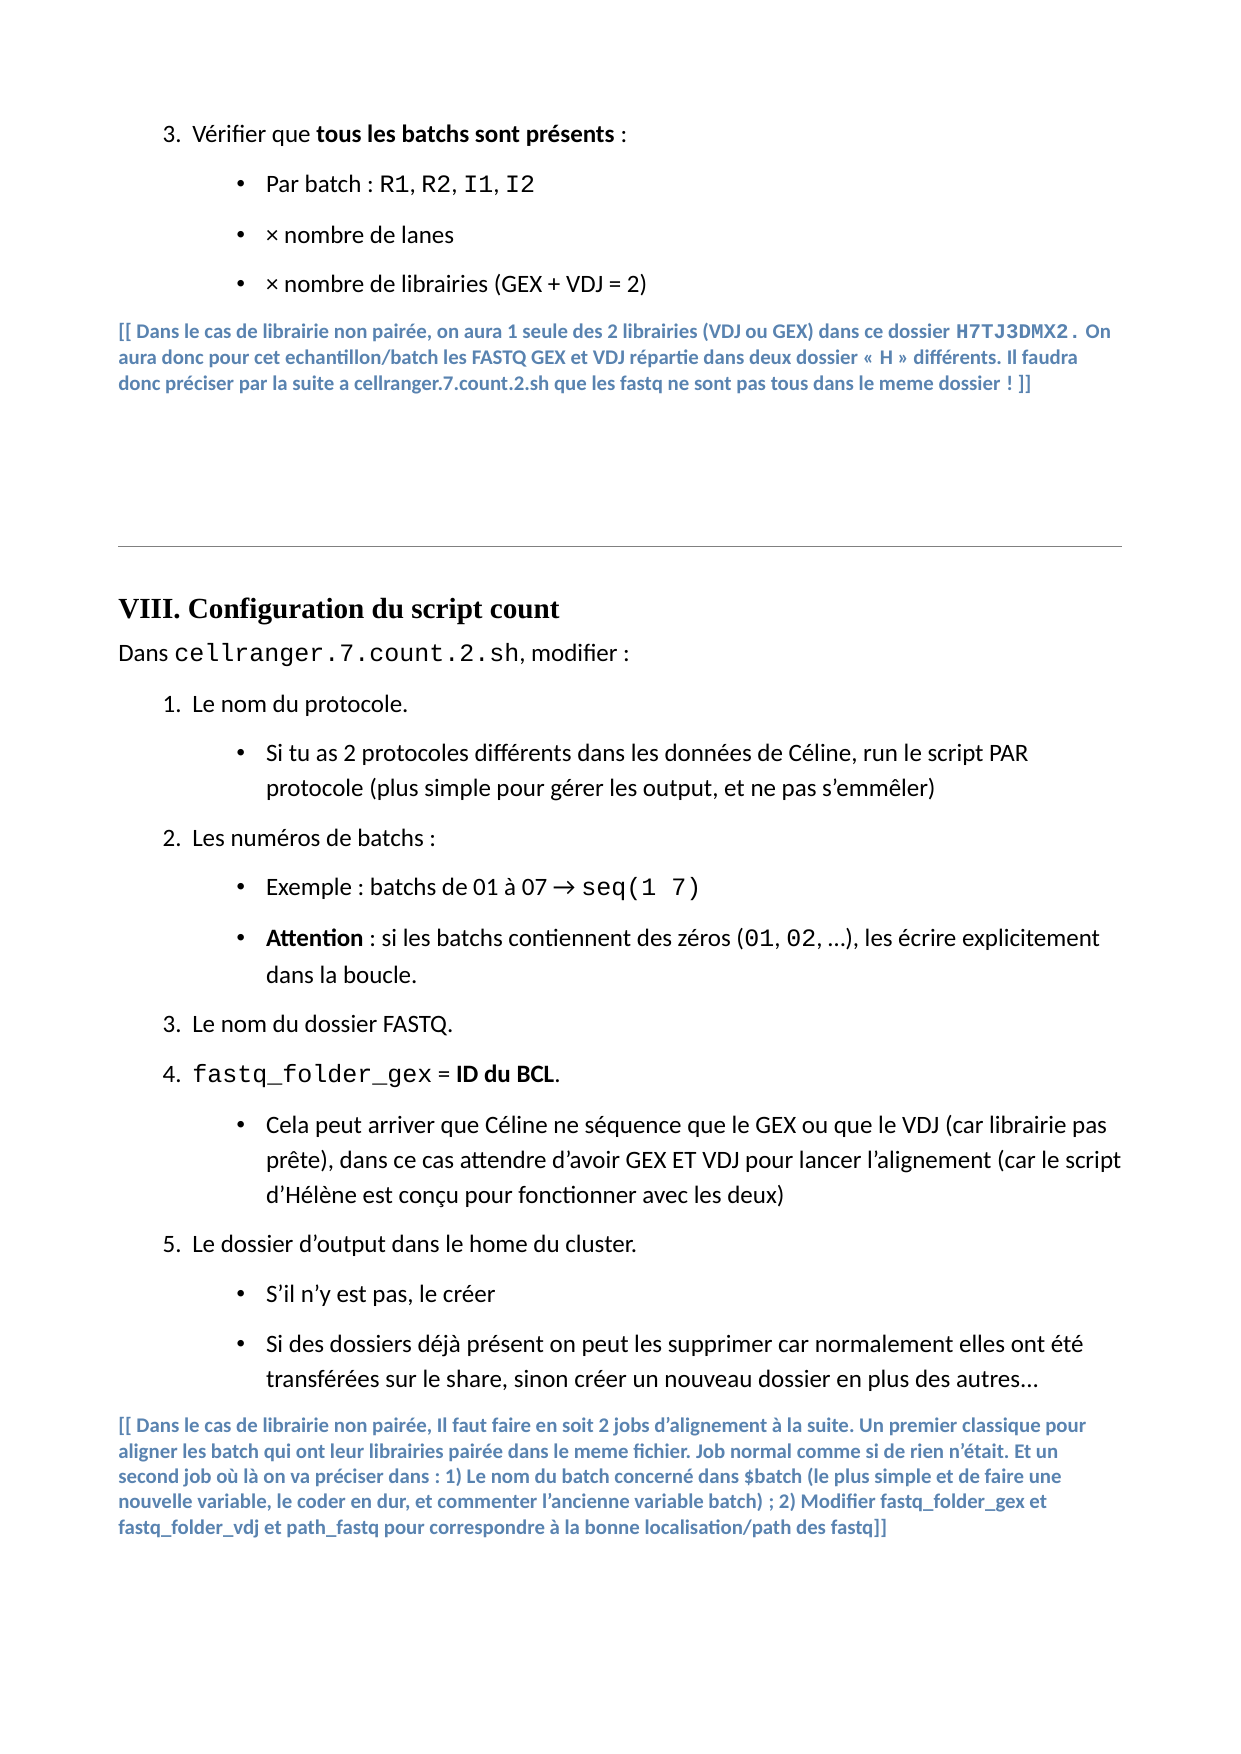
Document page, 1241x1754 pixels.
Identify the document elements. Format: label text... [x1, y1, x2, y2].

list Le nom du dossier FASTQ. [162, 1008, 1122, 1039]
subtitle VIII. Configuration du script count [118, 591, 1122, 624]
list Vérifier que tous les batchs sont présents : [162, 118, 1122, 149]
list × nombre de lanes [236, 219, 1122, 249]
list Le nom du protocole. [162, 688, 1122, 718]
text [[ Dans le cas de librairie non pairée, Il faut faire en soit 2 jobs d’alignement à la suite. Un premier classique pour aligner les batch qui ont leur librairies pairée dans le meme fichier. Job normal comme si de rien n’était. Et un second job où là on va préciser dans : 1) Le nom du batch concerné dans $batch (le plus simple et de faire une nouvelle variable, le coder en dur, et commenter l’ancienne variable batch) ; 2) Modifier fastq_folder_gex et fastq_folder_vdj et path_fastq pour correspondre à la bonne localisation/path des fastq]] [118, 1412, 1122, 1539]
list Les numéros de batchs : [162, 822, 1122, 852]
list Exemple : batchs de 01 à 07 → seq(1 7) [236, 872, 1122, 903]
list Le dossier d’output dans le home du cluster. [162, 1229, 1122, 1259]
list Si tu as 2 protocoles différents dans les données de Céline, run le script PAR protocole (plus simple pour gérer les output, et ne pas s’emmêler) [236, 737, 1122, 803]
list × nombre de librairies (GEX + VDJ = 2) [236, 268, 1122, 299]
list Si des dossiers déjà présent on peut les supprimer car normalement elles ont été transférées sur le share, sinon créer un nouveau dossier en plus des autres... [236, 1328, 1122, 1393]
text [[ Dans le cas de librairie non pairée, on aura 1 seule des 2 librairies (VDJ ou GEX) dans ce dossier H7TJ3DMX2. On aura donc pour cet echantillon/batch les FASTQ GEX et VDJ répartie dans deux dossier « H » différents. Il faudra donc préciser par la suite a cellranger.7.count.2.sh que les fastq ne sont pas tous dans le meme dossier ! ]] [118, 318, 1122, 395]
list Par batch : R1, R2, I1, I2 [236, 168, 1122, 199]
list Attention : si les batchs contiennent des zéros (01, 02, …), les écrire explicitement dans la boucle. [236, 923, 1122, 989]
list S’il n’y est pas, le créer [236, 1278, 1122, 1309]
text Dans cellranger.7.count.2.sh, modifier : [118, 637, 1122, 668]
list fastq_folder_gex = ID du BCL. [162, 1058, 1122, 1090]
list Cela peut arriver que Céline ne séquence que le GEX ou que le VDJ (car librairie pas prête), dans ce cas attendre d’avoir GEX ET VDJ pour lancer l’alignement (car le script d’Hélène est conçu pour fonctionner avec les deux) [236, 1109, 1122, 1209]
